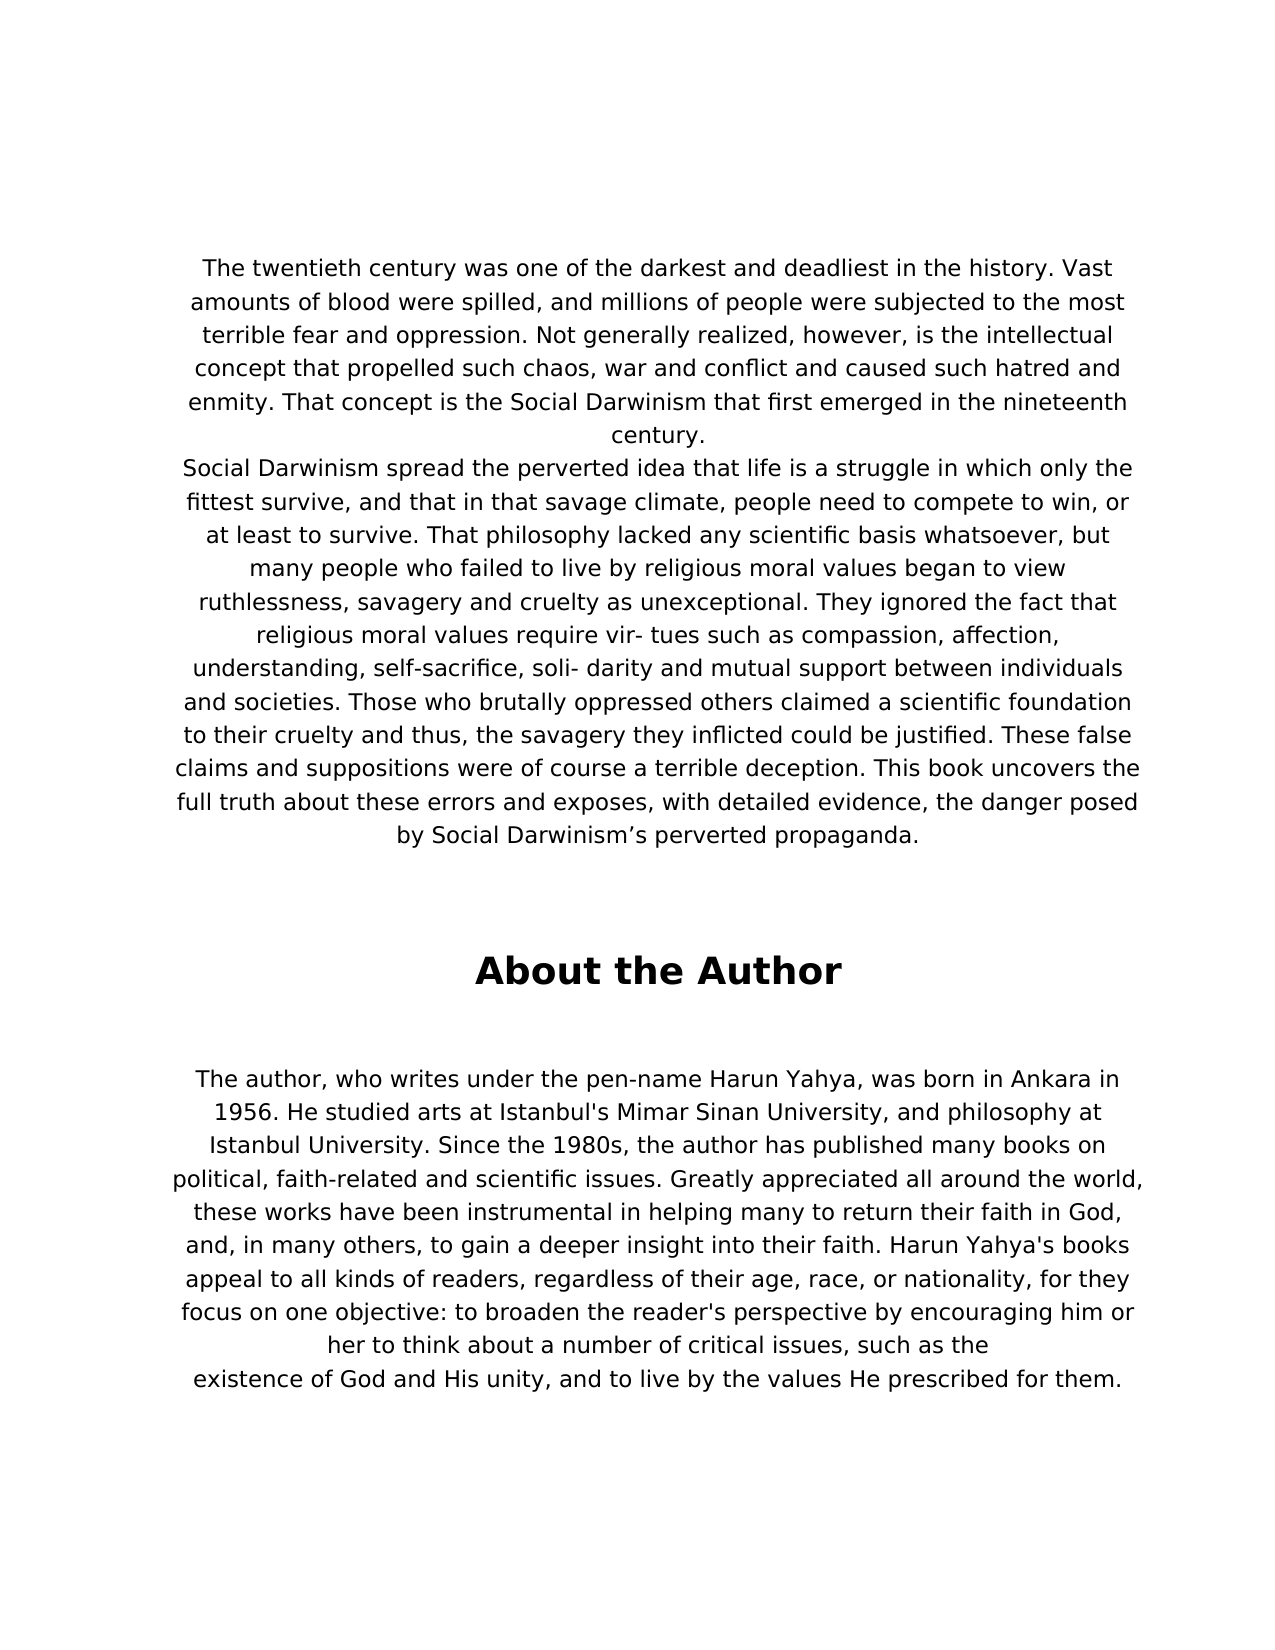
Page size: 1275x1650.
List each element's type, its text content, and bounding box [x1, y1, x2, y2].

text About the Author [112, 950, 1145, 994]
text The twentieth century was one of the darkest and deadliest in the history. Vast amounts of blood were spilled, and millions of people were subjected to the most terrible fear and oppression. Not generally realized, however, is the intellectual concept that propelled such chaos, war and conflict and caused such hatred and enmity. That concept is the Social Darwinism that first emerged in the nineteenth century. [172, 250, 1145, 450]
text The author, who writes under the pen-name Harun Yahya, was born in Ankara in 1956. He studied arts at Istanbul's Mimar Sinan University, and philosophy at Istanbul University. Since the 1980s, the author has published many books on political, faith-related and scientific issues. Greatly appreciated all around the world, these works have been instrumental in helping many to return their faith in God, and, in many others, to gain a deeper insight into their faith. Harun Yahya's books appeal to all kinds of readers, regardless of their age, race, or nationality, for they focus on one objective: to broaden the reader's perspective by encouraging him or her to think about a number of critical issues, such as the [172, 1060, 1145, 1360]
text Social Darwinism spread the perverted idea that life is a struggle in which only the fittest survive, and that in that savage climate, people need to compete to win, or at least to survive. That philosophy lacked any scientific basis whatsoever, but many people who failed to live by religious moral values began to view ruthlessness, savagery and cruelty as unexceptional. They ignored the fact that religious moral values require vir- tues such as compassion, affection, understanding, self-sacrifice, soli- darity and mutual support between individuals and societies. Those who brutally oppressed others claimed a scientific foundation to their cruelty and thus, the savagery they inflicted could be justified. These false claims and suppositions were of course a terrible deception. This book uncovers the full truth about these errors and exposes, with detailed evidence, the danger posed by Social Darwinism’s perverted propaganda. [172, 450, 1145, 850]
text existence of God and His unity, and to live by the values He prescribed for them. [172, 1360, 1145, 1394]
